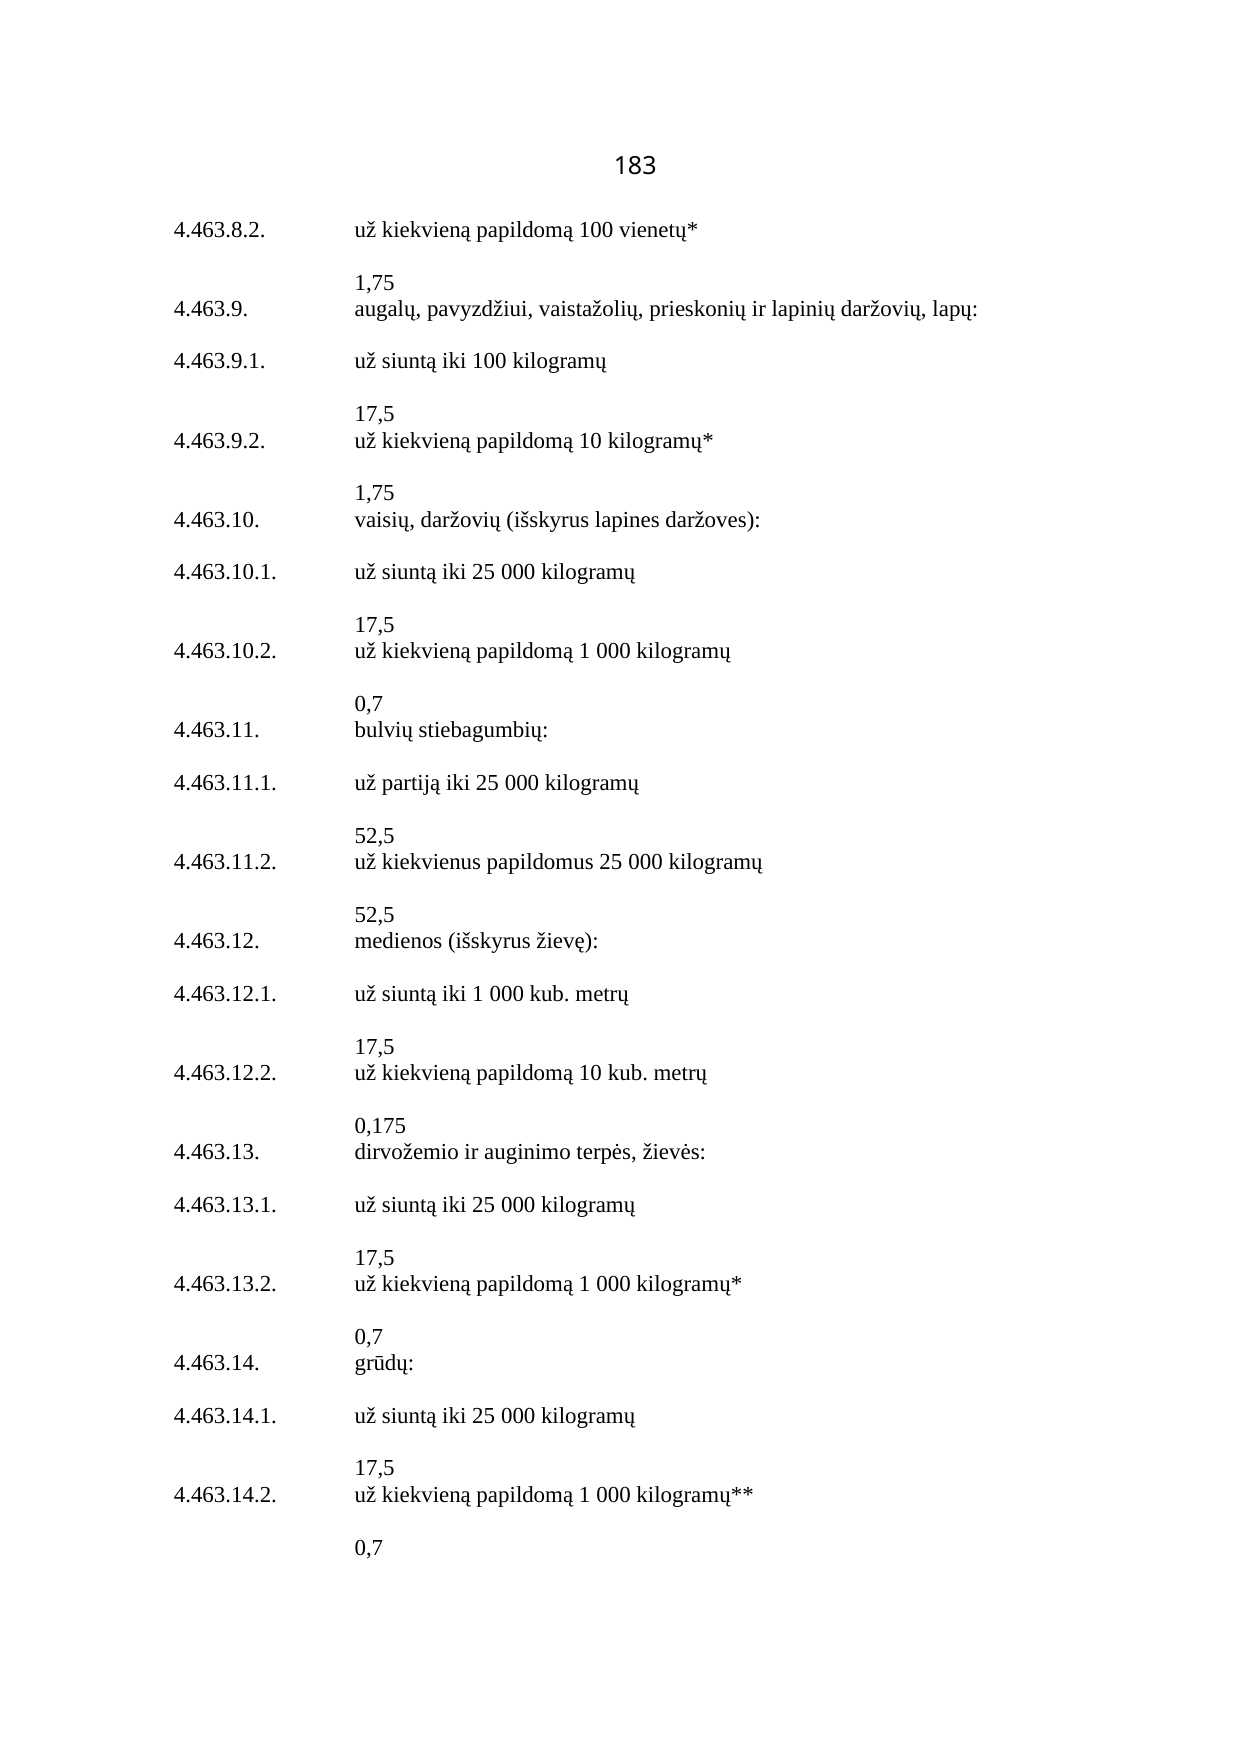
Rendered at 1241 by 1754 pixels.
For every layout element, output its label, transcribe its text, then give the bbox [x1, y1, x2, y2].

text 4.463.11.1. už partiją iki 25 000 kilogramų 52,5 [174, 769, 1004, 848]
text 4.463.10. vaisių, daržovių (išskyrus lapines daržoves): [174, 506, 1004, 558]
text 4.463.14. grūdų: [174, 1349, 1004, 1402]
text 4.463.9. augalų, pavyzdžiui, vaistažolių, prieskonių ir lapinių daržovių, lapų: [174, 295, 1004, 348]
text 4.463.10.2. už kiekvieną papildomą 1 000 kilogramų 0,7 [174, 637, 1004, 717]
text 4.463.13.1. už siuntą iki 25 000 kilogramų 17,5 [174, 1191, 1004, 1270]
text 4.463.11.2. už kiekvienus papildomus 25 000 kilogramų 52,5 [174, 848, 1004, 927]
text 4.463.11. bulvių stiebagumbių: [174, 717, 1004, 769]
text 4.463.10.1. už siuntą iki 25 000 kilogramų 17,5 [174, 558, 1004, 637]
text 4.463.12.1. už siuntą iki 1 000 kub. metrų 17,5 [174, 980, 1004, 1059]
text 4.463.14.2. už kiekvieną papildomą 1 000 kilogramų** 0,7 [174, 1481, 1004, 1560]
text 4.463.13. dirvožemio ir auginimo terpės, žievės: [174, 1138, 1004, 1191]
text 4.463.13.2. už kiekvieną papildomą 1 000 kilogramų* 0,7 [174, 1270, 1004, 1349]
text 4.463.9.2. už kiekvieną papildomą 10 kilogramų* 1,75 [174, 427, 1004, 506]
text 4.463.12.2. už kiekvieną papildomą 10 kub. metrų 0,175 [174, 1059, 1004, 1138]
text 4.463.8.2. už kiekvieną papildomą 100 vienetų* 1,75 [174, 216, 1004, 295]
text 4.463.9.1. už siuntą iki 100 kilogramų 17,5 [174, 348, 1004, 427]
text 4.463.14.1. už siuntą iki 25 000 kilogramų 17,5 [174, 1402, 1004, 1481]
text 4.463.12. medienos (išskyrus žievę): [174, 927, 1004, 980]
